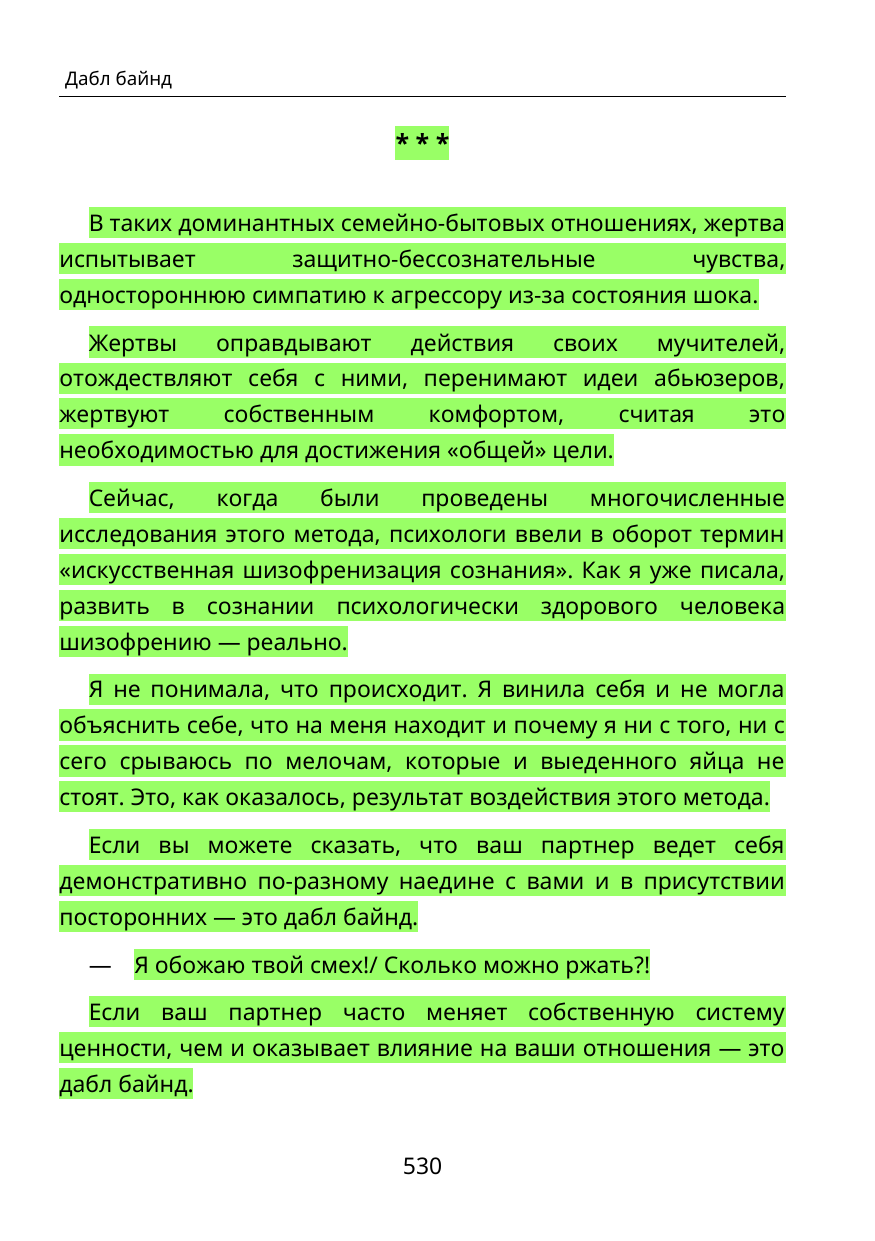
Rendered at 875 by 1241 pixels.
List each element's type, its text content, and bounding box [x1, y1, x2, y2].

subtitle * * * [59, 126, 786, 160]
text Я не понимала, что происходит. Я винила себя и не могла объяснить себе, что на меня находит и почему я ни с того, ни с сего срываюсь по мелочам, которые и выеденного яйца не стоят. Это, как оказалось, результат воздействия этого метода. [59, 673, 786, 812]
list Я обожаю твой смех!/ Сколько можно ржать?! [59, 948, 786, 980]
text Сейчас, когда были проведены многочисленные исследования этого метода, психологи ввели в оборот термин «искусственная шизофренизация сознания». Как я уже писала, развить в сознании психологически здорового человека шизофрению — реально. [59, 482, 786, 657]
text В таких доминантных семейно-бытовых отношениях, жертва испытывает защитно-бессознательные чувства, одностороннюю симпатию к агрессору из-за состояния шока. [59, 207, 786, 310]
text Жертвы оправдывают действия своих мучителей, отождествляют себя с ними, перенимают идеи абьюзеров, жертвуют собственным комфортом, считая это необходимостью для достижения «общей» цели. [59, 326, 786, 466]
text Если вы можете сказать, что ваш партнер ведет себя демонстративно по-разному наедине с вами и в присутствии посторонних — это дабл байнд. [59, 829, 786, 932]
text Если ваш партнер часто меняет собственную систему ценности, чем и оказывает влияние на ваши отношения — это дабл байнд. [59, 996, 786, 1099]
